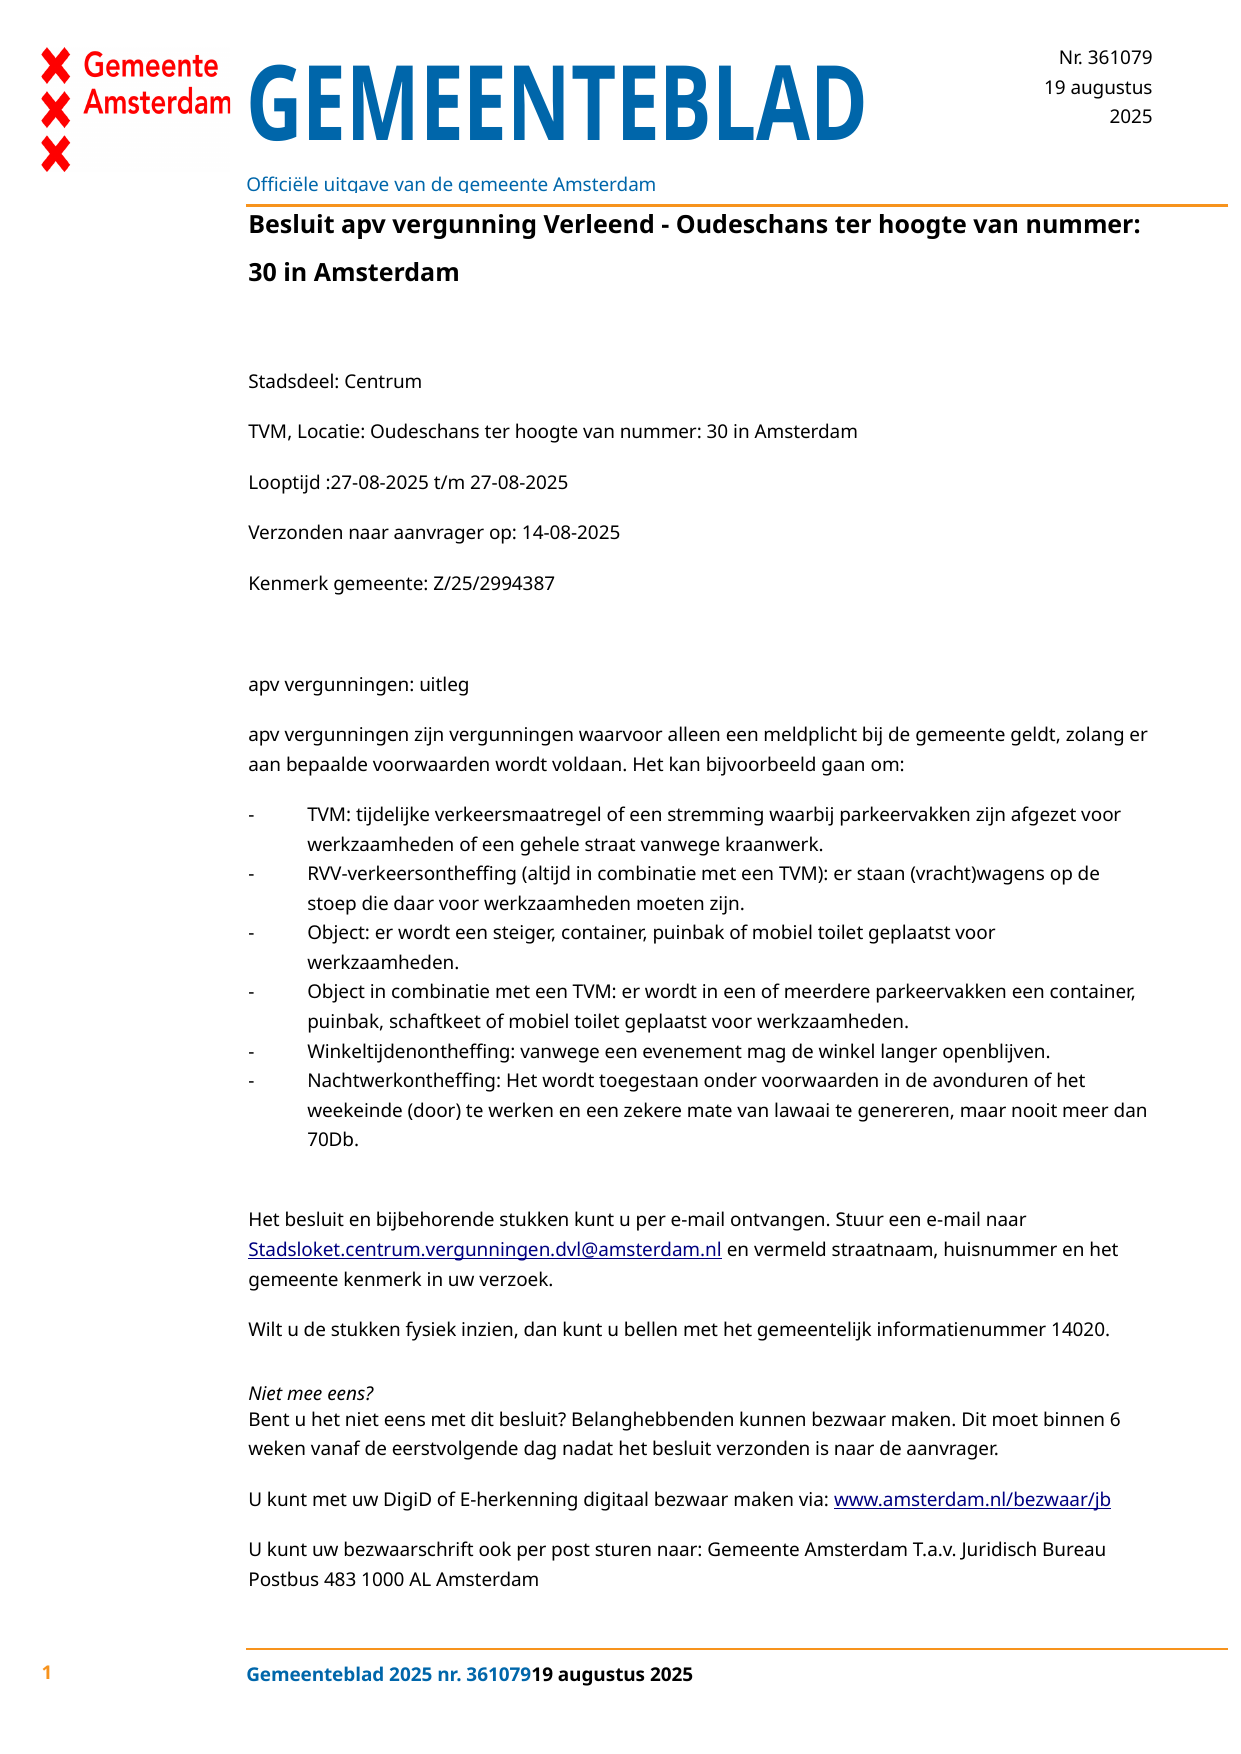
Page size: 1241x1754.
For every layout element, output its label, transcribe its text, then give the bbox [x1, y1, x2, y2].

text Verzonden naar aanvrager op: 14-08-2025 [248, 519, 1152, 545]
text Wilt u de stukken fysiek inzien, dan kunt u bellen met het gemeentelijk informatienummer 14020. [248, 1316, 1152, 1342]
text U kunt uw bezwaarschrift ook per post sturen naar: Gemeente Amsterdam T.a.v. Juridisch Bureau Postbus 483 1000 AL Amsterdam [248, 1536, 1152, 1592]
list RVV-verkeersontheffing (altijd in combinatie met een TVM): er staan (vracht)wagens op de stoep die daar voor werkzaamheden moeten zijn. [248, 860, 1152, 916]
list TVM: tijdelijke verkeersmaatregel of een stremming waarbij parkeervakken zijn afgezet voor werkzaamheden of een gehele straat vanwege kraanwerk. [248, 801, 1152, 857]
text Looptijd :27-08-2025 t/m 27-08-2025 [248, 469, 1152, 495]
text U kunt met uw DigiD of E-herkenning digitaal bezwaar maken via: www.amsterdam.nl/bezwaar/jb [248, 1486, 1152, 1512]
text apv vergunningen: uitleg [248, 671, 1152, 697]
text Besluit apv vergunning Verleend - Oudeschans ter hoogte van nummer: 30 in Amsterdam [248, 207, 1152, 288]
list Object: er wordt een steiger, container, puinbak of mobiel toilet geplaatst voor werkzaamheden. [248, 919, 1152, 975]
list Winkeltijdenontheffing: vanwege een evenement mag de winkel langer openblijven. [248, 1038, 1152, 1064]
text Stadsdeel: Centrum [248, 368, 1152, 394]
text Kenmerk gemeente: Z/25/2994387 [248, 570, 1152, 596]
text Bent u het niet eens met dit besluit? Belanghebbenden kunnen bezwaar maken. Dit moet binnen 6 weken vanaf de eerstvolgende dag nadat het besluit verzonden is naar de aanvrager. [248, 1406, 1152, 1461]
list Object in combinatie met een TVM: er wordt in een of meerdere parkeervakken een container, puinbak, schaftkeet of mobiel toilet geplaatst voor werkzaamheden. [248, 979, 1152, 1034]
picture [41, 47, 231, 172]
text TVM, Locatie: Oudeschans ter hoogte van nummer: 30 in Amsterdam [248, 419, 1152, 444]
text Niet mee eens? [248, 1380, 1152, 1406]
text Het besluit en bijbehorende stukken kunt u per e-mail ontvangen. Stuur een e-mail naar Stadsloket.centrum.vergunningen.dvl@amsterdam.nl en vermeld straatnaam, huisnummer en het gemeente kenmerk in uw verzoek. [248, 1207, 1152, 1292]
text apv vergunningen zijn vergunningen waarvoor alleen een meldplicht bij de gemeente geldt, zolang er aan bepaalde voorwaarden wordt voldaan. Het kan bijvoorbeeld gaan om: [248, 721, 1152, 777]
list Nachtwerkontheffing: Het wordt toegestaan onder voorwaarden in de avonduren of het weekeinde (door) te werken en een zekere mate van lawaai te genereren, maar nooit meer dan 70Db. [248, 1067, 1152, 1152]
